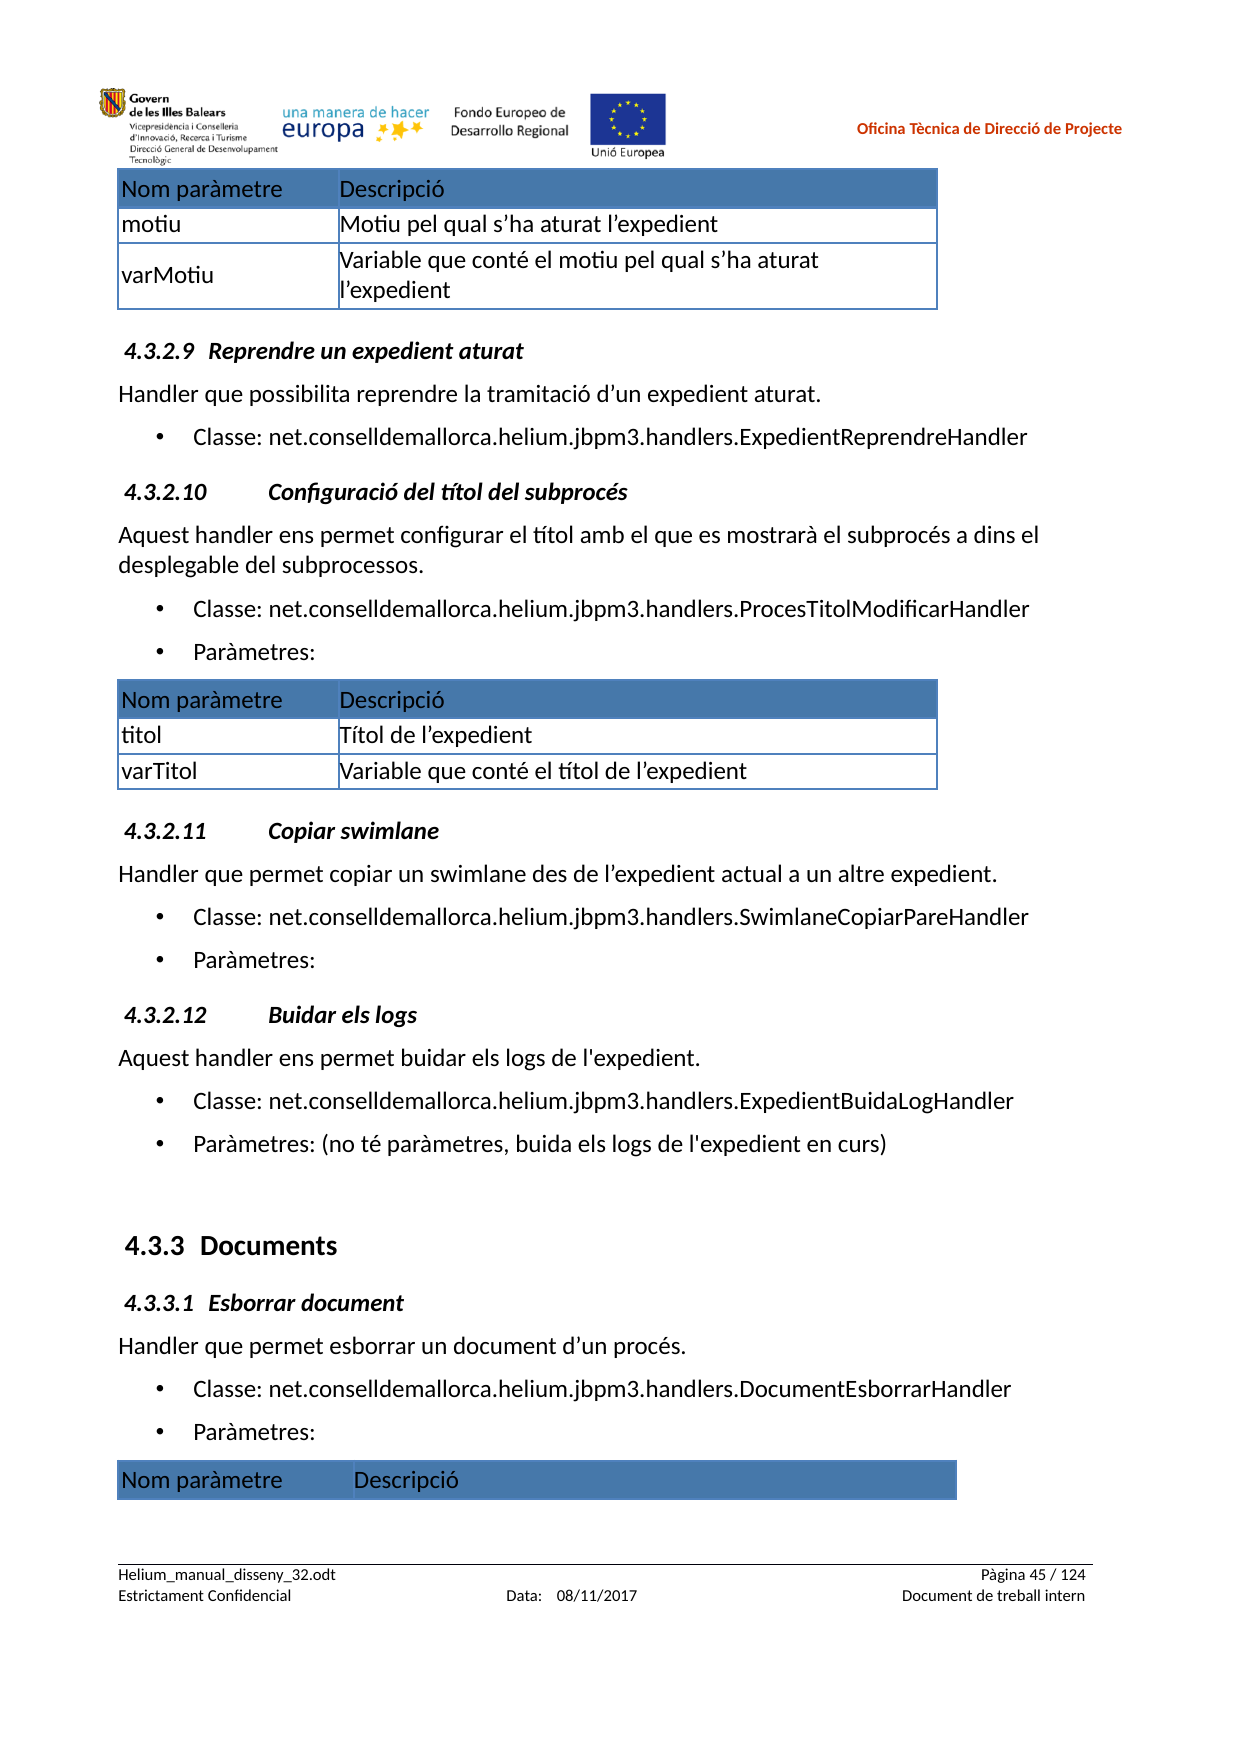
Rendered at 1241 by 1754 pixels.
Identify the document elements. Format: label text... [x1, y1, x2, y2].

subtitle Configuració del títol del subprocés [118, 476, 1122, 507]
text Aquest handler ens permet configurar el títol amb el que es mostrarà el subprocés a dins el desplegable del subprocessos. [118, 519, 1122, 580]
list Classe: net.conselldemallorca.helium.jbpm3.handlers.SwimlaneCopiarPareHandler [156, 901, 1122, 932]
table_cell Variable que conté el títol de l’expedient [340, 755, 936, 788]
table_cell varTitol [119, 755, 338, 788]
subtitle Buidar els logs [118, 1000, 1122, 1030]
list Classe: net.conselldemallorca.helium.jbpm3.handlers.ProcesTitolModificarHandler [156, 593, 1122, 623]
subtitle Reprendre un expedient aturat [118, 335, 1122, 365]
list Paràmetres: [156, 1417, 1122, 1447]
picture [99, 87, 668, 166]
table_cell Títol de l’expedient [340, 719, 936, 753]
table_cell titol [119, 719, 338, 753]
list Paràmetres: (no té paràmetres, buida els logs de l'expedient en curs) [156, 1128, 1122, 1159]
table_cell Variable que conté el motiu pel qual s’ha aturat l’expedient [340, 244, 936, 308]
table_header Descripció [355, 1462, 955, 1498]
subtitle Documents [118, 1227, 1122, 1263]
table_cell motiu [119, 209, 338, 242]
list Classe: net.conselldemallorca.helium.jbpm3.handlers.ExpedientReprendreHandler [156, 421, 1122, 451]
list Classe: net.conselldemallorca.helium.jbpm3.handlers.ExpedientBuidaLogHandler [156, 1086, 1122, 1116]
subtitle Copiar swimlane [118, 815, 1122, 846]
table_header Descripció [340, 170, 936, 206]
text Handler que permet esborrar un document d’un procés. [118, 1331, 1122, 1361]
text Handler que permet copiar un swimlane des de l’expedient actual a un altre expedient. [118, 858, 1122, 889]
subtitle Esborrar document [118, 1288, 1122, 1318]
text Handler que possibilita reprendre la tramitació d’un expedient aturat. [118, 378, 1122, 408]
table_cell Motiu pel qual s’ha aturat l’expedient [340, 209, 936, 242]
table_header Nom paràmetre [119, 1462, 353, 1498]
table_header Descripció [340, 681, 936, 717]
table_header Nom paràmetre [119, 681, 338, 717]
table_header Nom paràmetre [119, 170, 338, 206]
text Aquest handler ens permet buidar els logs de l'expedient. [118, 1042, 1122, 1073]
table_cell varMotiu [119, 244, 338, 308]
list Classe: net.conselldemallorca.helium.jbpm3.handlers.DocumentEsborrarHandler [156, 1373, 1122, 1404]
list Paràmetres: [156, 636, 1122, 666]
list Paràmetres: [156, 944, 1122, 975]
